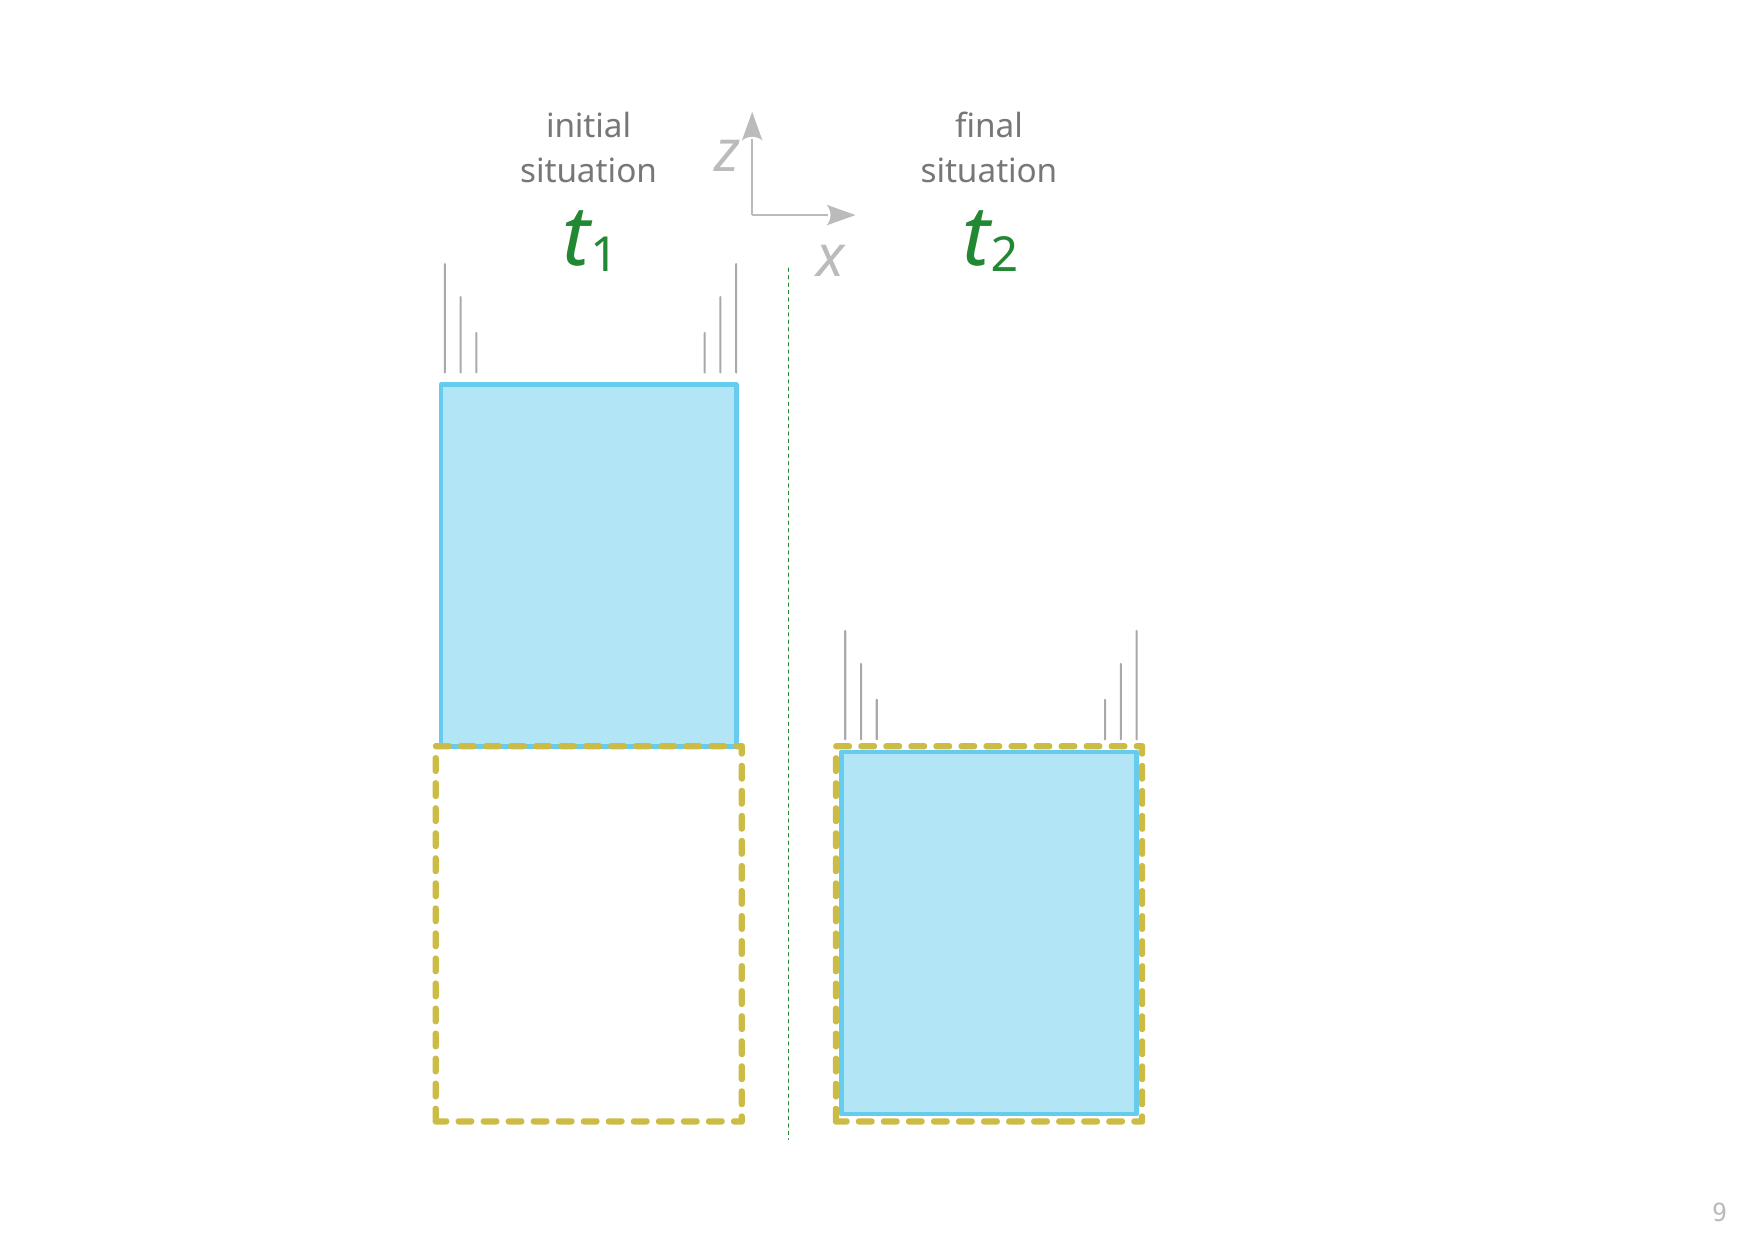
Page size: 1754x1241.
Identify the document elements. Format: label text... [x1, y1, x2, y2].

text_box [1138, 787, 1146, 807]
text_box [832, 1080, 840, 1100]
text_box [730, 1113, 745, 1125]
text_box [832, 1055, 840, 1075]
text_box [580, 1118, 600, 1125]
text_box [480, 1118, 500, 1125]
text_box [908, 743, 928, 750]
text_box [738, 1013, 745, 1033]
text_box [1056, 1118, 1075, 1125]
text_box [555, 1118, 575, 1125]
text_box [1138, 913, 1146, 932]
text_box [981, 1118, 1000, 1125]
text_box [832, 755, 840, 775]
text_box [655, 1118, 675, 1125]
text_box [1138, 1038, 1146, 1058]
text_box [858, 743, 878, 750]
text_box [432, 384, 745, 757]
text_box [705, 1118, 725, 1125]
text_box [738, 812, 745, 832]
text_box [432, 855, 439, 875]
text_box [930, 1118, 950, 1125]
text_box [432, 830, 439, 850]
text_box [738, 938, 745, 957]
text_box [630, 1118, 650, 1125]
text_box [933, 743, 953, 750]
text_box [432, 905, 439, 925]
text_box [955, 1118, 975, 1125]
text_box [1138, 988, 1146, 1008]
text_box [605, 1118, 625, 1125]
text_box [1033, 743, 1053, 750]
text_box initial situation [509, 94, 669, 176]
text_box [1006, 1118, 1025, 1125]
text_box [1008, 743, 1028, 750]
text_box z [699, 102, 755, 176]
text_box [832, 880, 840, 900]
text_box [738, 888, 745, 907]
text_box [432, 805, 439, 825]
text_box [880, 1118, 900, 1125]
text_box [738, 837, 745, 857]
text_box [855, 1118, 875, 1125]
text_box [432, 1030, 439, 1050]
text_box [832, 780, 840, 800]
text_box [1133, 743, 1146, 757]
text_box t2 [948, 176, 1030, 267]
text_box [832, 1005, 840, 1025]
text_box [832, 980, 840, 1000]
text_box [883, 743, 903, 750]
text_box [680, 1118, 700, 1125]
text_box [841, 752, 1137, 1115]
text_box [1138, 863, 1146, 882]
text_box [432, 980, 439, 1000]
text_box [738, 762, 745, 782]
text_box [432, 1105, 450, 1125]
text_box x [802, 206, 862, 281]
text_box [1106, 1118, 1126, 1125]
text_box t1 [547, 176, 630, 267]
text_box [1138, 938, 1146, 957]
text_box [1138, 762, 1146, 782]
text_box [432, 1005, 439, 1025]
text_box [983, 743, 1003, 750]
text_box [832, 830, 840, 850]
text_box [432, 755, 439, 774]
text_box [738, 963, 745, 982]
text_box [530, 1118, 550, 1125]
text_box [1138, 1063, 1146, 1083]
text_box [432, 955, 439, 975]
text_box [505, 1118, 525, 1125]
text_box [832, 1105, 850, 1125]
text_box [1138, 812, 1146, 832]
text_box [738, 787, 745, 807]
text_box [1081, 1118, 1101, 1125]
text_box [832, 905, 840, 925]
text_box [432, 1080, 439, 1100]
text_box [432, 780, 439, 800]
text_box [738, 862, 745, 882]
text_box [455, 1118, 475, 1125]
text_box [1031, 1118, 1050, 1125]
text_box [738, 1063, 745, 1083]
text_box [1138, 888, 1146, 907]
text_box [738, 1038, 745, 1058]
text_box [1131, 1113, 1146, 1125]
text_box [1108, 743, 1128, 750]
text_box [738, 1088, 745, 1108]
text_box [432, 1055, 439, 1075]
text_box [832, 855, 840, 875]
text_box [958, 743, 978, 750]
text_box [832, 930, 840, 950]
text_box [432, 880, 439, 900]
text_box [1058, 743, 1078, 750]
text_box [1138, 1013, 1146, 1033]
text_box [832, 955, 840, 975]
text_box [905, 1118, 925, 1125]
text_box [432, 930, 439, 950]
text_box [832, 1030, 840, 1050]
text_box [833, 743, 853, 750]
text_box [738, 913, 745, 932]
text_box final situation [909, 94, 1069, 176]
text_box [738, 988, 745, 1008]
text_box [1138, 963, 1146, 983]
text_box [1138, 1088, 1146, 1108]
text_box [832, 805, 840, 825]
text_box [1083, 743, 1103, 750]
text_box [1138, 837, 1146, 857]
